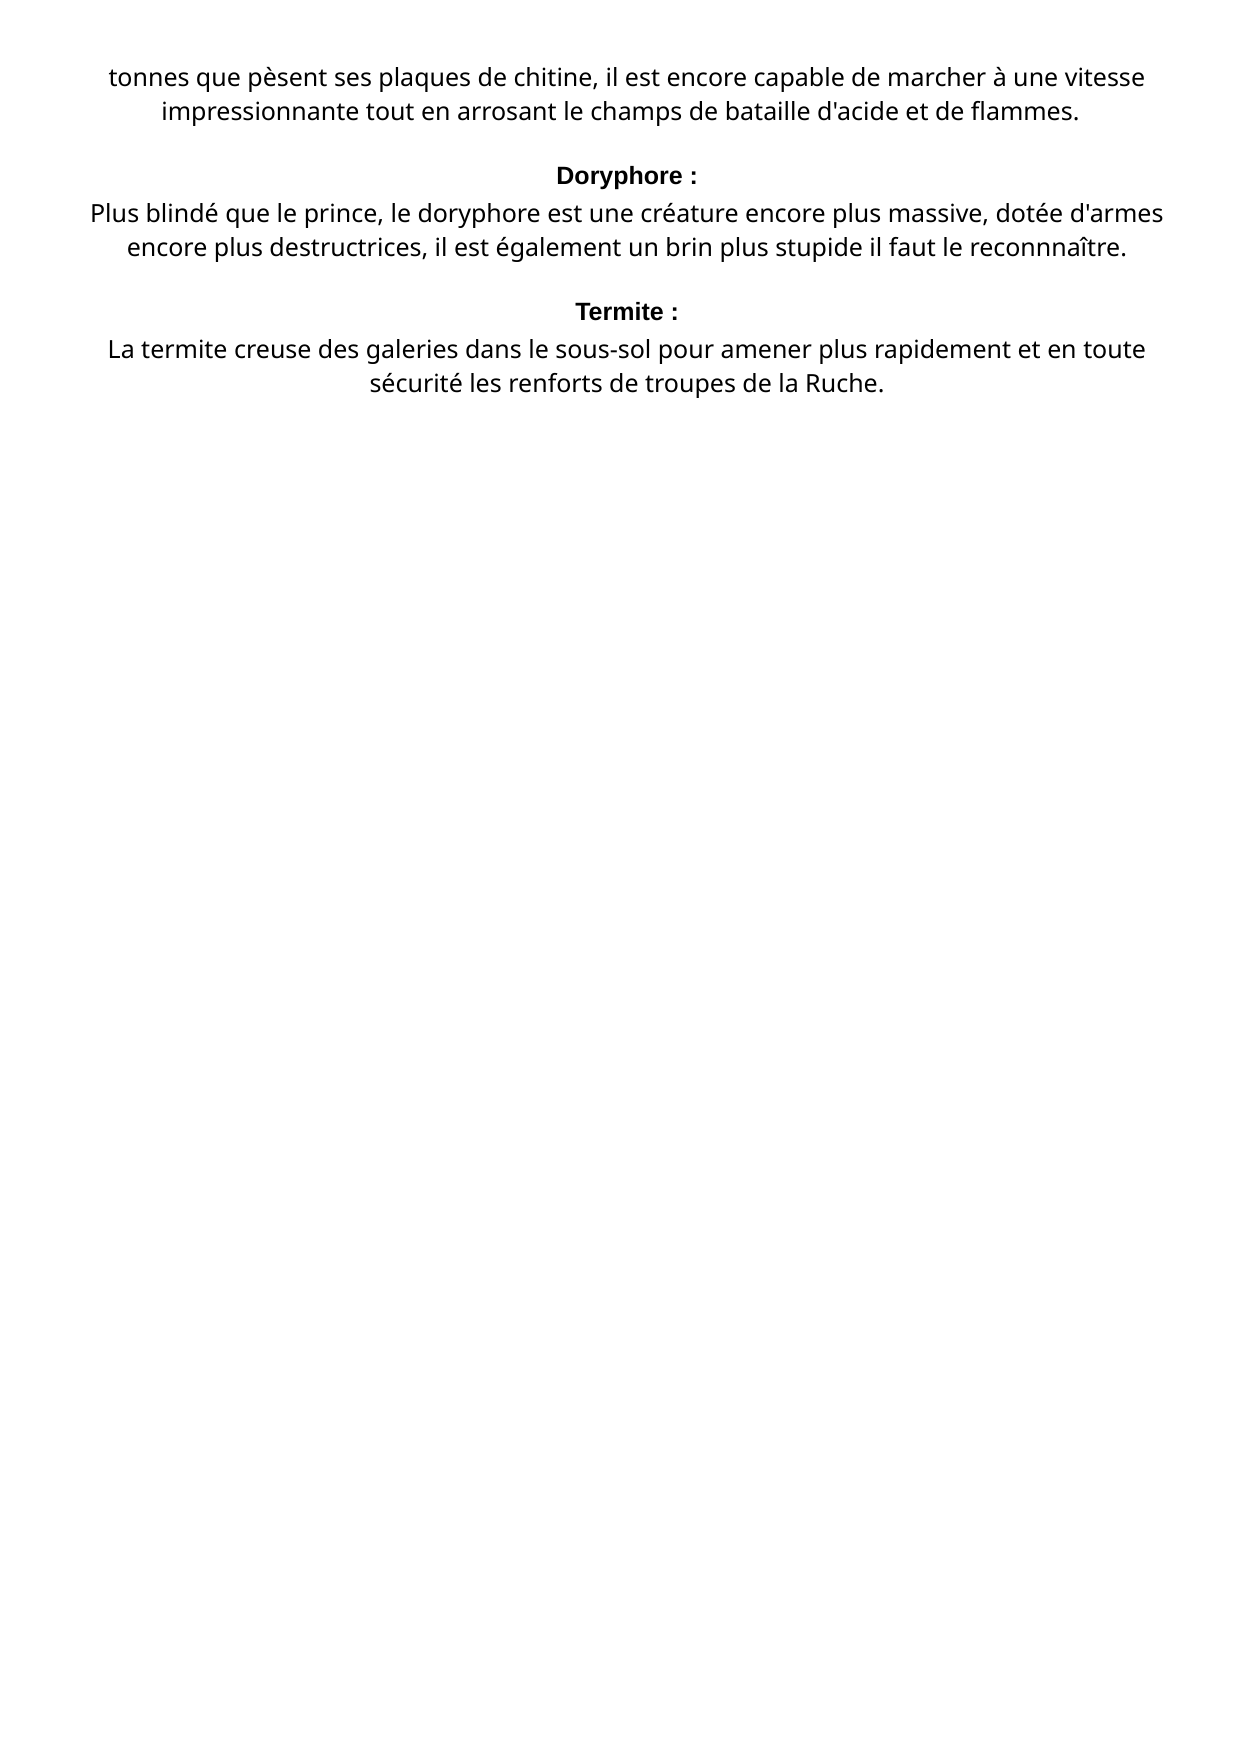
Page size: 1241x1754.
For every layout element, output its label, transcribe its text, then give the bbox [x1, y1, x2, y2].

subtitle Termite : [89, 298, 1165, 326]
subtitle tonnes que pèsent ses plaques de chitine, il est encore capable de marcher à une vitesse impressionnante tout en arrosant le champs de bataille d'acide et de flammes. [89, 59, 1165, 127]
subtitle Doryphore : [89, 162, 1165, 189]
subtitle Plus blindé que le prince, le doryphore est une créature encore plus massive, dotée d'armes encore plus destructrices, il est également un brin plus stupide il faut le reconnnaître. [89, 195, 1165, 263]
subtitle La termite creuse des galeries dans le sous-sol pour amener plus rapidement et en toute sécurité les renforts de troupes de la Ruche. [89, 331, 1165, 399]
